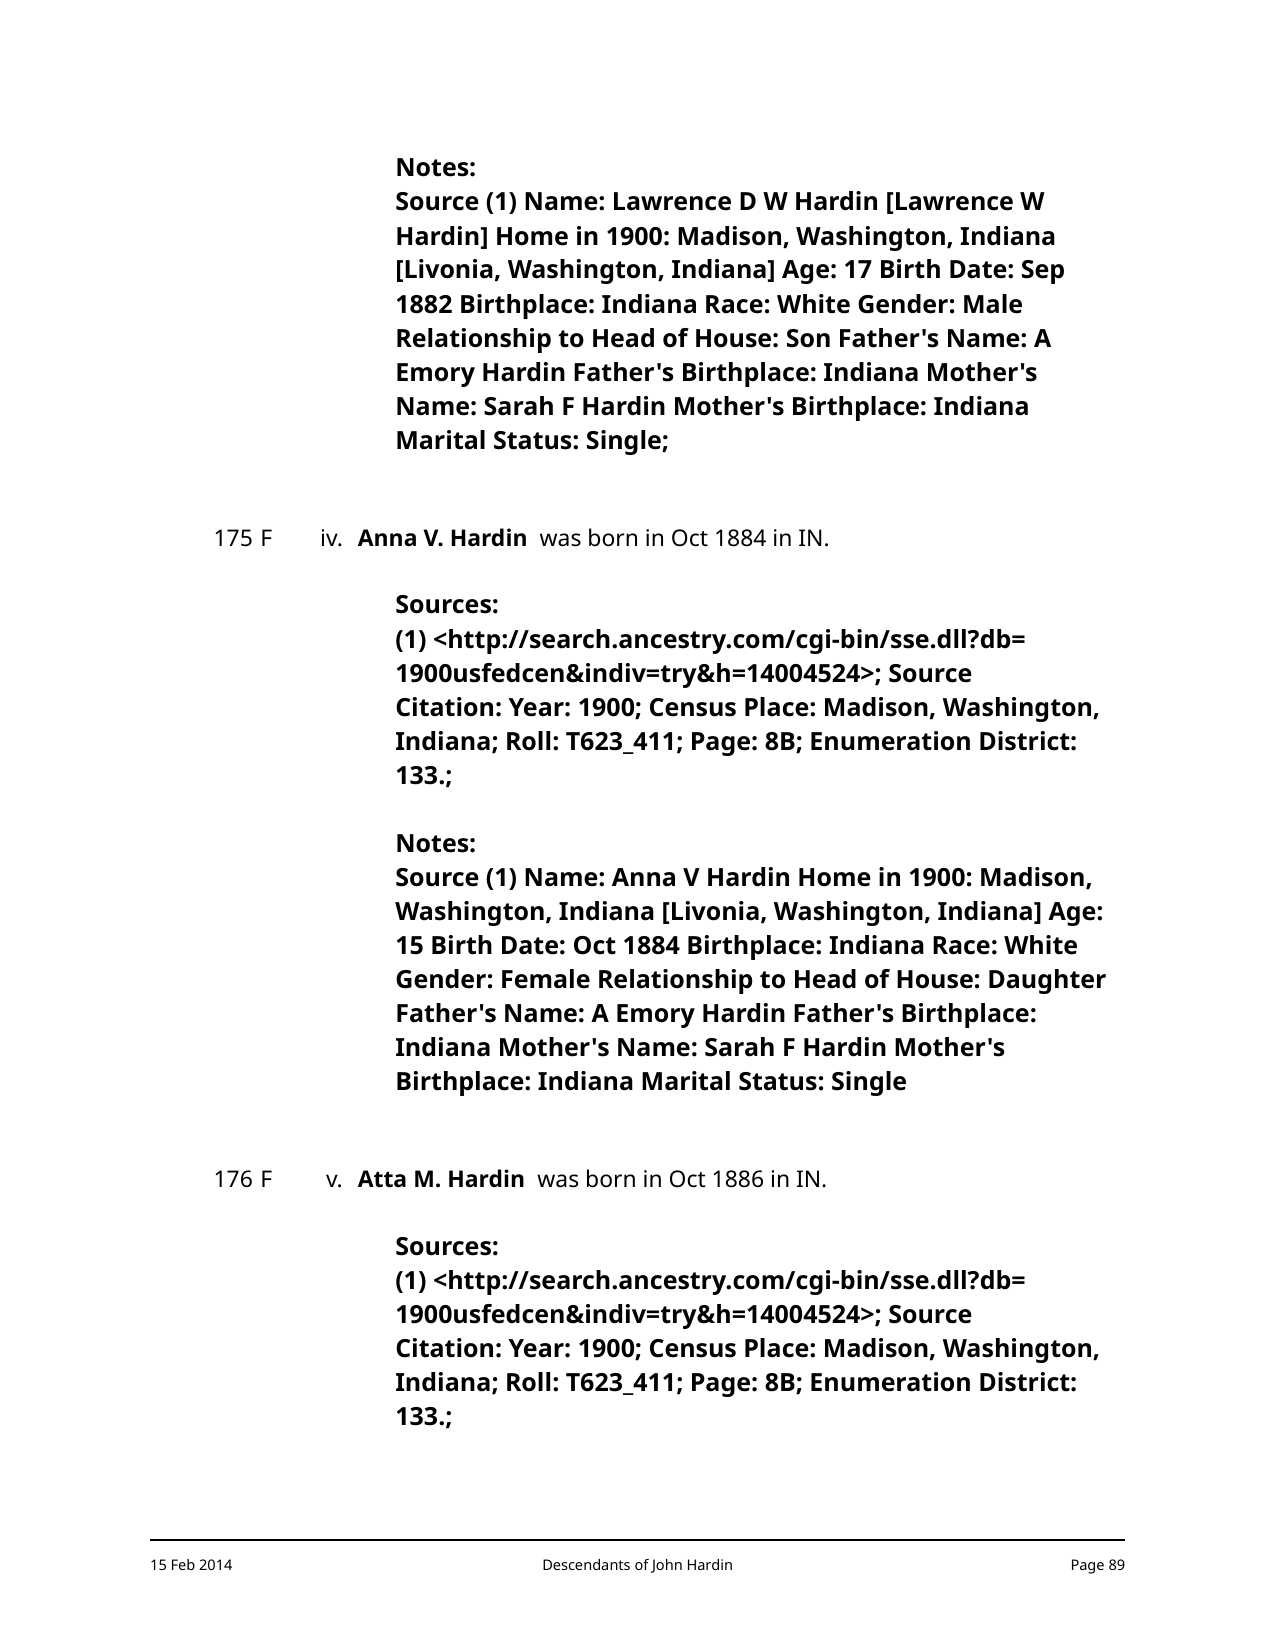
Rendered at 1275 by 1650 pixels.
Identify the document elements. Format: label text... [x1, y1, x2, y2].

text Name: Sarah F Hardin Mother's Birthplace: Indiana [395, 388, 1125, 422]
text Citation: Year: 1900; Census Place: Madison, Washington, [395, 689, 1125, 723]
text Indiana; Roll: T623_411; Page: 8B; Enumeration District: [395, 1365, 1125, 1399]
text Birthplace: Indiana Marital Status: Single [395, 1064, 1125, 1098]
text 133.; [395, 1399, 1125, 1433]
text Sources: [395, 587, 1125, 621]
text Citation: Year: 1900; Census Place: Madison, Washington, [395, 1331, 1125, 1365]
text 1900usfedcen&indiv=try&h=14004524>; Source [395, 655, 1125, 689]
text Source (1) Name: Anna V Hardin Home in 1900: Madison, [395, 860, 1125, 894]
text Emory Hardin Father's Birthplace: Indiana Mother's [395, 354, 1125, 388]
text (1) <http://search.ancestry.com/cgi-bin/sse.dll?db= [395, 1263, 1125, 1297]
text Notes: [395, 150, 1125, 184]
text [Livonia, Washington, Indiana] Age: 17 Birth Date: Sep [395, 252, 1125, 286]
text Gender: Female Relationship to Head of House: Daughter [395, 962, 1125, 996]
text Washington, Indiana [Livonia, Washington, Indiana] Age: [395, 894, 1125, 928]
text Notes: [395, 826, 1125, 860]
text 1882 Birthplace: Indiana Race: White Gender: Male [395, 286, 1125, 320]
text Indiana Mother's Name: Sarah F Hardin Mother's [395, 1030, 1125, 1064]
text Indiana; Roll: T623_411; Page: 8B; Enumeration District: [395, 723, 1125, 757]
text 175 F iv. Anna V. Hardin was born in Oct 1884 in IN. [150, 522, 1125, 553]
text Father's Name: A Emory Hardin Father's Birthplace: [395, 996, 1125, 1030]
text (1) <http://search.ancestry.com/cgi-bin/sse.dll?db= [395, 621, 1125, 655]
text Hardin] Home in 1900: Madison, Washington, Indiana [395, 218, 1125, 252]
text 133.; [395, 757, 1125, 792]
text 1900usfedcen&indiv=try&h=14004524>; Source [395, 1297, 1125, 1331]
text Marital Status: Single; [395, 422, 1125, 457]
text 15 Birth Date: Oct 1884 Birthplace: Indiana Race: White [395, 928, 1125, 962]
text 176 F v. Atta M. Hardin was born in Oct 1886 in IN. [150, 1163, 1125, 1195]
text Sources: [395, 1229, 1125, 1263]
text Source (1) Name: Lawrence D W Hardin [Lawrence W [395, 184, 1125, 218]
text Relationship to Head of House: Son Father's Name: A [395, 320, 1125, 354]
